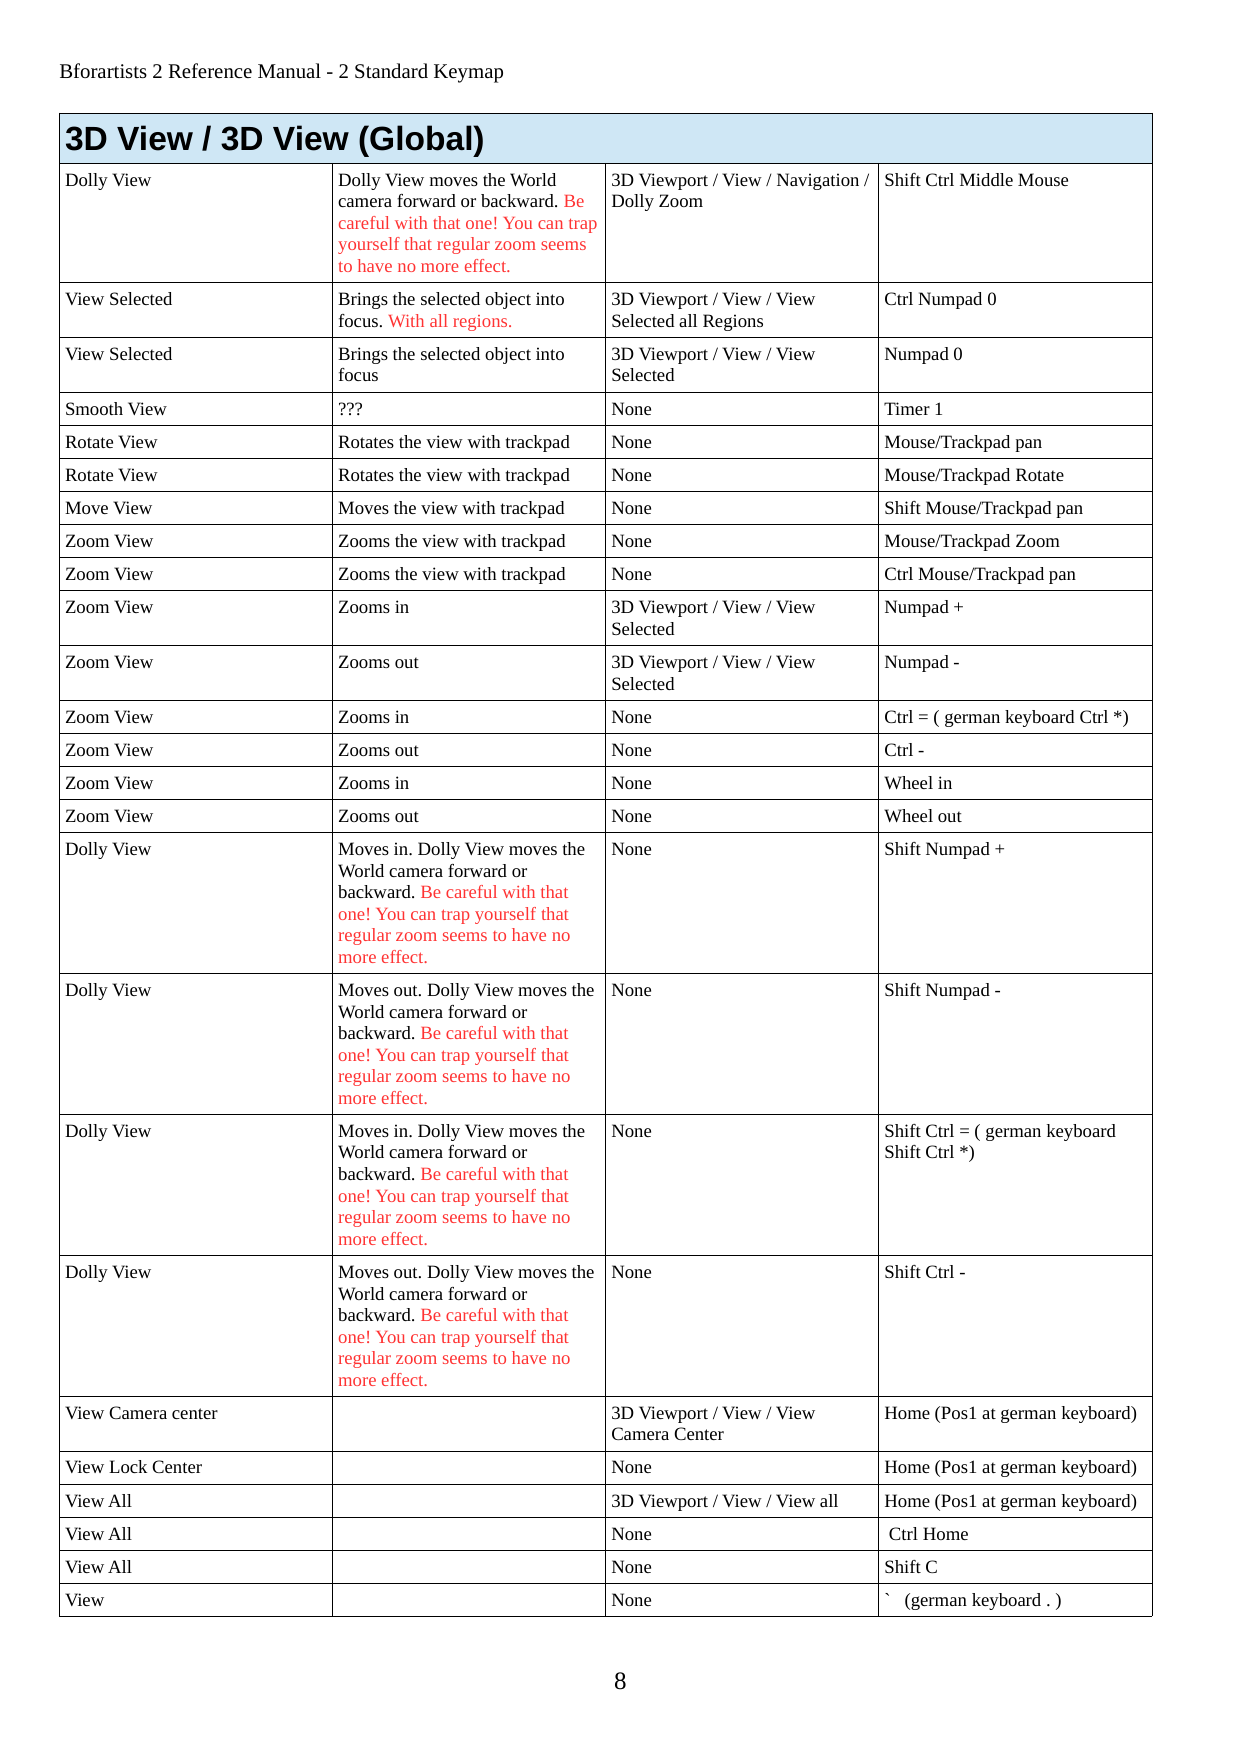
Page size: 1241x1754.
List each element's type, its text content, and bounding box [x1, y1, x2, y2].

table_cell None [606, 525, 878, 557]
table_cell 3D Viewport / View / Navigation / Dolly Zoom [606, 164, 878, 282]
table_cell Moves out. Dolly View moves the World camera forward or backward. Be careful with that one! You can trap yourself that regular zoom seems to have no more effect. [333, 1256, 605, 1396]
table_cell Numpad - [879, 646, 1152, 700]
table_cell Zooms the view with trackpad [333, 525, 605, 557]
table_cell ??? [333, 393, 605, 425]
table_cell Move View [60, 492, 332, 524]
table_cell View All [60, 1518, 332, 1550]
table_cell Wheel out [879, 800, 1152, 832]
table_header 3D View / 3D View (Global) [60, 114, 1152, 163]
table_cell 3D Viewport / View / View Camera Center [606, 1397, 878, 1451]
table_cell [333, 1397, 605, 1451]
table_cell View Selected [60, 283, 332, 337]
table_cell Dolly View [60, 164, 332, 282]
table_cell Mouse/Trackpad Zoom [879, 525, 1152, 557]
table_cell Zoom View [60, 525, 332, 557]
table_cell Ctrl Home [879, 1518, 1152, 1550]
table_cell None [606, 800, 878, 832]
table_cell Ctrl Numpad 0 [879, 283, 1152, 337]
table_cell Zooms in [333, 767, 605, 799]
table_cell Shift Numpad + [879, 833, 1152, 973]
table_cell Zoom View [60, 646, 332, 700]
table_cell Shift Mouse/Trackpad pan [879, 492, 1152, 524]
table_cell Ctrl Mouse/Trackpad pan [879, 558, 1152, 590]
table_cell Mouse/Trackpad pan [879, 426, 1152, 458]
table_cell Zoom View [60, 734, 332, 766]
table_cell Shift Ctrl - [879, 1256, 1152, 1396]
table_cell Brings the selected object into focus [333, 338, 605, 392]
table_cell Zoom View [60, 591, 332, 645]
table_cell Moves out. Dolly View moves the World camera forward or backward. Be careful with that one! You can trap yourself that regular zoom seems to have no more effect. [333, 974, 605, 1114]
table_cell None [606, 701, 878, 733]
table_cell Dolly View [60, 974, 332, 1114]
table_cell View All [60, 1551, 332, 1583]
table_cell Rotates the view with trackpad [333, 459, 605, 491]
table_cell None [606, 393, 878, 425]
table_cell [333, 1584, 605, 1616]
table_cell Shift Numpad - [879, 974, 1152, 1114]
table_cell None [606, 492, 878, 524]
table_cell Dolly View [60, 1256, 332, 1396]
table_cell None [606, 1518, 878, 1550]
table_cell None [606, 1256, 878, 1396]
table_cell Brings the selected object into focus. With all regions. [333, 283, 605, 337]
table_cell None [606, 1452, 878, 1484]
table_cell [333, 1485, 605, 1517]
table_cell Numpad + [879, 591, 1152, 645]
table_cell None [606, 1551, 878, 1583]
table_cell Moves the view with trackpad [333, 492, 605, 524]
table_cell None [606, 974, 878, 1114]
table_cell Dolly View moves the World camera forward or backward. Be careful with that one! You can trap yourself that regular zoom seems to have no more effect. [333, 164, 605, 282]
table_cell Rotate View [60, 426, 332, 458]
table_cell None [606, 426, 878, 458]
table_cell Shift Ctrl Middle Mouse [879, 164, 1152, 282]
table_cell Rotates the view with trackpad [333, 426, 605, 458]
table_cell None [606, 734, 878, 766]
table_cell Numpad 0 [879, 338, 1152, 392]
table_cell Zooms in [333, 591, 605, 645]
table_cell None [606, 459, 878, 491]
table_cell Zooms out [333, 646, 605, 700]
table_cell ` (german keyboard . ) [879, 1584, 1152, 1616]
table_cell Zooms in [333, 701, 605, 733]
table_cell Rotate View [60, 459, 332, 491]
table_cell Ctrl - [879, 734, 1152, 766]
table_cell Zoom View [60, 701, 332, 733]
table_cell Shift Ctrl = ( german keyboard Shift Ctrl *) [879, 1115, 1152, 1255]
table_cell Mouse/Trackpad Rotate [879, 459, 1152, 491]
table_cell 3D Viewport / View / View Selected [606, 591, 878, 645]
table_cell [333, 1452, 605, 1484]
table_cell [333, 1518, 605, 1550]
table_cell Zoom View [60, 767, 332, 799]
table_cell View All [60, 1485, 332, 1517]
table_cell None [606, 1584, 878, 1616]
table_cell Moves in. Dolly View moves the World camera forward or backward. Be careful with that one! You can trap yourself that regular zoom seems to have no more effect. [333, 1115, 605, 1255]
table_cell Zoom View [60, 558, 332, 590]
table_cell Timer 1 [879, 393, 1152, 425]
table_cell 3D Viewport / View / View Selected all Regions [606, 283, 878, 337]
table_cell View Selected [60, 338, 332, 392]
table_cell [333, 1551, 605, 1583]
table_cell View Camera center [60, 1397, 332, 1451]
table_cell Zooms the view with trackpad [333, 558, 605, 590]
table_cell None [606, 767, 878, 799]
table_cell Home (Pos1 at german keyboard) [879, 1452, 1152, 1484]
table_cell None [606, 833, 878, 973]
table_cell 3D Viewport / View / View Selected [606, 646, 878, 700]
table_cell Shift C [879, 1551, 1152, 1583]
table_cell None [606, 1115, 878, 1255]
table_cell Dolly View [60, 833, 332, 973]
table_cell Dolly View [60, 1115, 332, 1255]
table_cell 3D Viewport / View / View Selected [606, 338, 878, 392]
table_cell Home (Pos1 at german keyboard) [879, 1397, 1152, 1451]
table_cell Ctrl = ( german keyboard Ctrl *) [879, 701, 1152, 733]
table_cell View [60, 1584, 332, 1616]
table_cell 3D Viewport / View / View all [606, 1485, 878, 1517]
table_cell View Lock Center [60, 1452, 332, 1484]
table_cell Moves in. Dolly View moves the World camera forward or backward. Be careful with that one! You can trap yourself that regular zoom seems to have no more effect. [333, 833, 605, 973]
table_cell Wheel in [879, 767, 1152, 799]
table_cell None [606, 558, 878, 590]
table_cell Zooms out [333, 800, 605, 832]
table_cell Home (Pos1 at german keyboard) [879, 1485, 1152, 1517]
table_cell Zoom View [60, 800, 332, 832]
table_cell Zooms out [333, 734, 605, 766]
table_cell Smooth View [60, 393, 332, 425]
